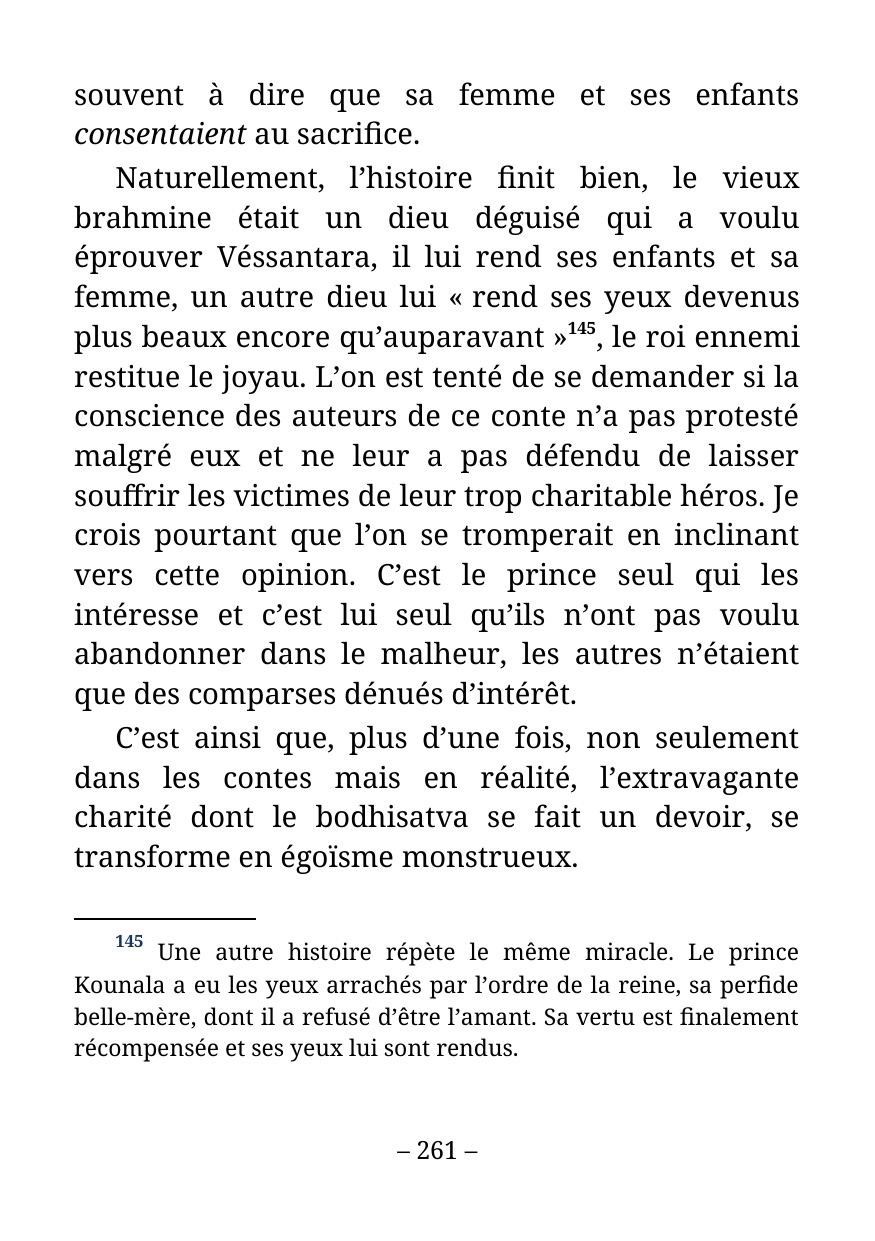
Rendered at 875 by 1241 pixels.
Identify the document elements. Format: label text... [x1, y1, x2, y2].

text Une autre histoire répète le même miracle. Le prince Kounala a eu les yeux arrachés par l’ordre de la reine, sa perfide belle-mère, dont il a refusé d’être l’amant. Sa vertu est finalement récompensée et ses yeux lui sont rendus. [74, 929, 800, 1063]
text souvent à dire que sa femme et ses enfants consentaient au sacrifice. [74, 74, 800, 153]
text Naturellement, l’histoire finit bien, le vieux brahmine était un dieu déguisé qui a voulu éprouver Véssantara, il lui rend ses enfants et sa femme, un autre dieu lui « rend ses yeux devenus plus beaux encore qu’auparavant », le roi ennemi restitue le joyau. L’on est tenté de se demander si la conscience des auteurs de ce conte n’a pas protesté malgré eux et ne leur a pas défendu de laisser souffrir les victimes de leur trop charitable héros. Je crois pourtant que l’on se tromperait en inclinant vers cette opinion. C’est le prince seul qui les intéresse et c’est lui seul qu’ils n’ont pas voulu abandonner dans le malheur, les autres n’étaient que des comparses dénués d’intérêt. [74, 157, 800, 713]
text C’est ainsi que, plus d’une fois, non seulement dans les contes mais en réalité, l’extravagante charité dont le bodhisatva se fait un devoir, se transforme en égoïsme monstrueux. [74, 717, 800, 876]
